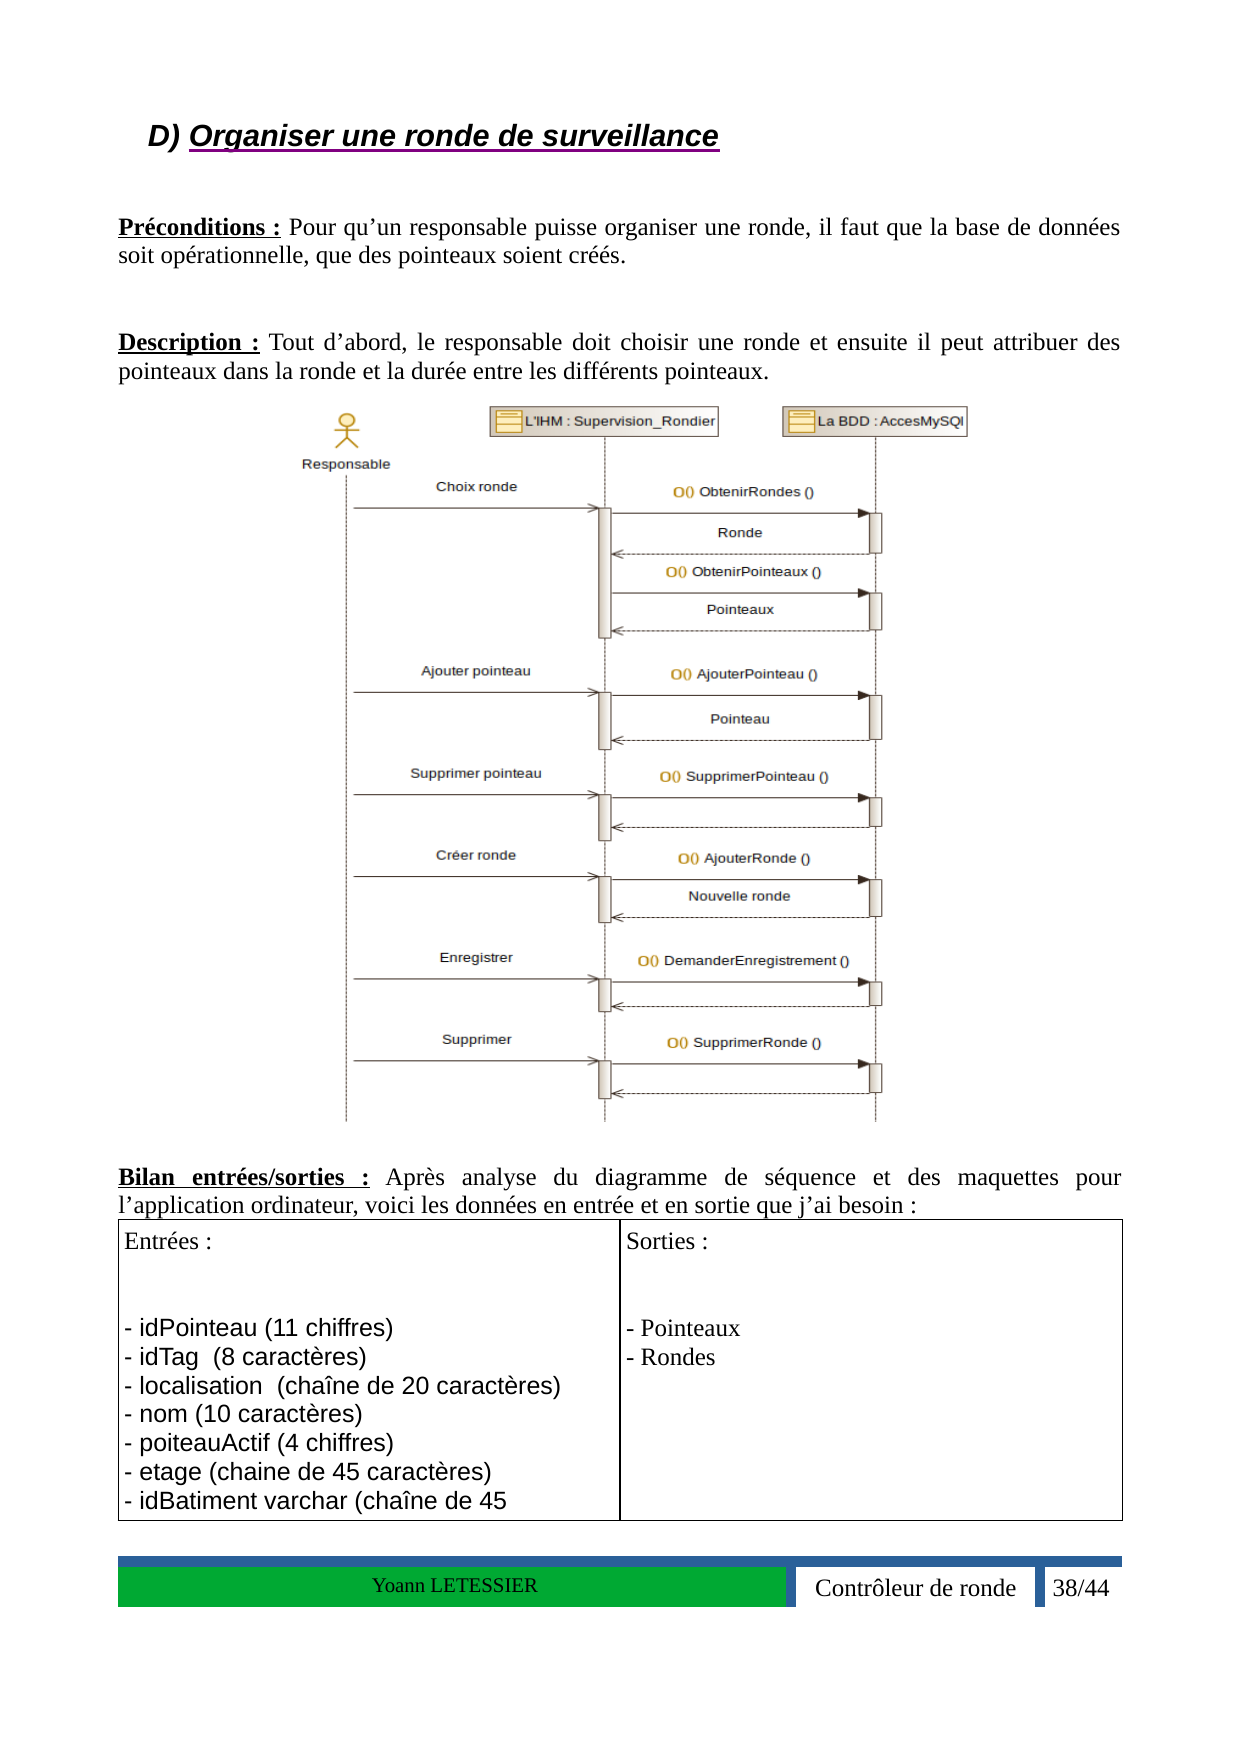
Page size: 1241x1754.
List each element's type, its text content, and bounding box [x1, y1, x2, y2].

table_header Entrées : - idPointeau (11 chiffres) - idTag (8 caractères) - localisation (chaîne de 20 caractères) - nom (10 caractères) - poiteauActif (4 chiffres) - etage (chaine de 45 caractères) - idBatiment varchar (chaîne de 45 [119, 1220, 619, 1520]
picture [258, 396, 980, 1122]
text Bilan entrées/sorties : Après analyse du diagramme de séquence et des maquettes pour l’application ordinateur, voici les données en entrée et en sortie que j’ai besoin : [118, 1162, 1122, 1219]
table_header Sorties : - Pointeaux - Rondes [621, 1220, 1122, 1520]
text Préconditions : Pour qu’un responsable puisse organiser une ronde, il faut que la base de données soit opérationnelle, que des pointeaux soient créés. [118, 212, 1122, 269]
text Description : Tout d’abord, le responsable doit choisir une ronde et ensuite il peut attribuer des pointeaux dans la ronde et la durée entre les différents pointeaux. [118, 327, 1122, 385]
subtitle Organiser une ronde de surveillance [118, 118, 1122, 153]
